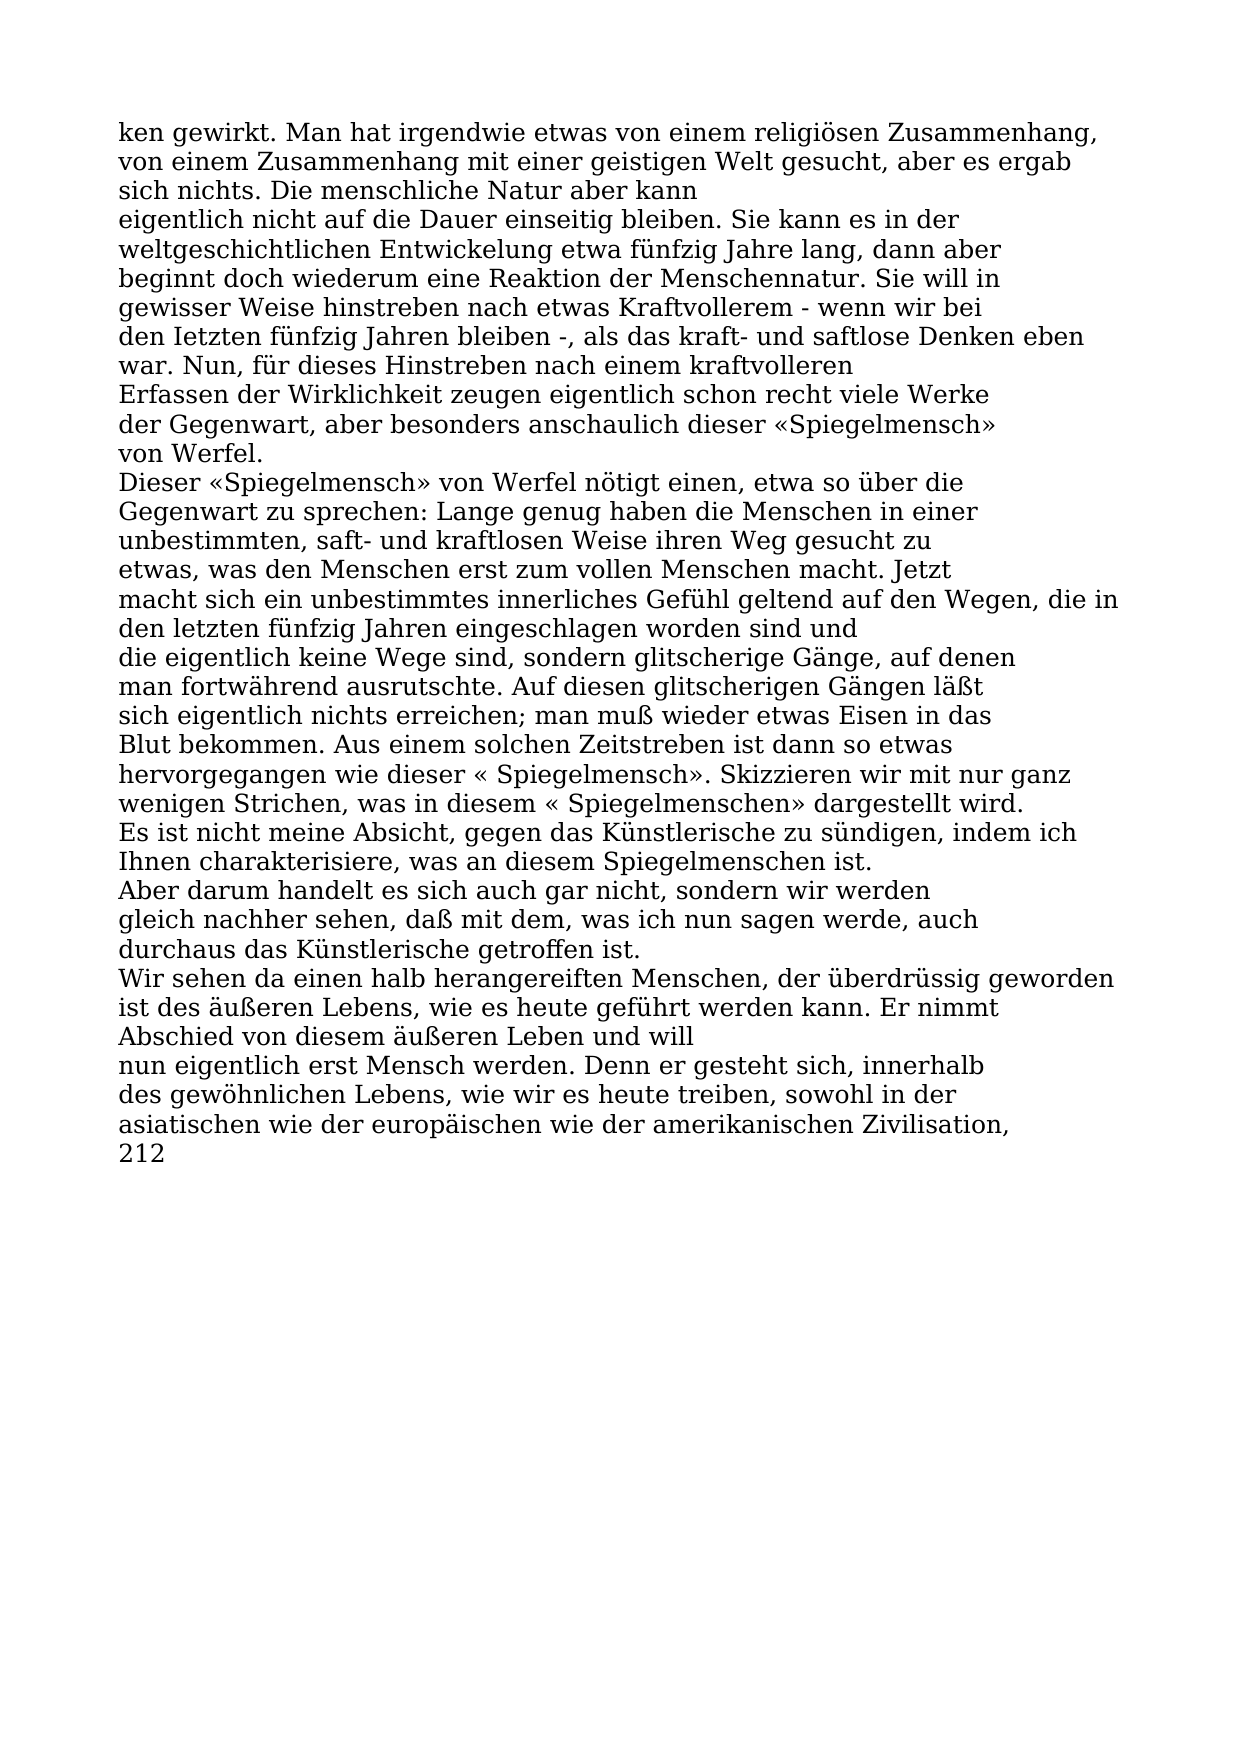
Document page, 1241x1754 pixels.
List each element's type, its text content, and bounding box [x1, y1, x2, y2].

text Dieser «Spiegelmensch» von Werfel nötigt einen, etwa so über die [118, 468, 1122, 497]
text 212 [118, 1139, 1122, 1168]
text Erfassen der Wirklichkeit zeugen eigentlich schon recht viele Werke [118, 381, 1122, 410]
text Gegenwart zu sprechen: Lange genug haben die Menschen in einer [118, 497, 1122, 526]
text die eigentlich keine Wege sind, sondern glitscherige Gänge, auf denen [118, 643, 1122, 672]
text von Werfel. [118, 439, 1122, 468]
text gewisser Weise hinstreben nach etwas Kraftvollerem - wenn wir bei [118, 293, 1122, 322]
text des gewöhnlichen Lebens, wie wir es heute treiben, sowohl in der [118, 1081, 1122, 1110]
text unbestimmten, saft- und kraftlosen Weise ihren Weg gesucht zu [118, 526, 1122, 556]
text asiatischen wie der europäischen wie der amerikanischen Zivilisation, [118, 1110, 1122, 1139]
text Blut bekommen. Aus einem solchen Zeitstreben ist dann so etwas hervorgegangen wie dieser « Spiegelmensch». Skizzieren wir mit nur ganz [118, 731, 1122, 789]
text ken gewirkt. Man hat irgendwie etwas von einem religiösen Zusammenhang, von einem Zusammenhang mit einer geistigen Welt gesucht, aber es ergab sich nichts. Die menschliche Natur aber kann [118, 118, 1122, 206]
text man fortwährend ausrutschte. Auf diesen glitscherigen Gängen läßt [118, 672, 1122, 701]
text Es ist nicht meine Absicht, gegen das Künstlerische zu sündigen, indem ich Ihnen charakterisiere, was an diesem Spiegelmenschen ist. [118, 818, 1122, 876]
text eigentlich nicht auf die Dauer einseitig bleiben. Sie kann es in der [118, 206, 1122, 235]
text weltgeschichtlichen Entwickelung etwa fünfzig Jahre lang, dann aber [118, 235, 1122, 264]
text macht sich ein unbestimmtes innerliches Gefühl geltend auf den Wegen, die in den letzten fünfzig Jahren eingeschlagen worden sind und [118, 585, 1122, 643]
text Wir sehen da einen halb herangereiften Menschen, der überdrüssig geworden ist des äußeren Lebens, wie es heute geführt werden kann. Er nimmt Abschied von diesem äußeren Leben und will [118, 964, 1122, 1051]
text der Gegenwart, aber besonders anschaulich dieser «Spiegelmensch» [118, 410, 1122, 439]
text den Ietzten fünfzig Jahren bleiben -, als das kraft- und saftlose Denken eben war. Nun, für dieses Hinstreben nach einem kraftvolleren [118, 322, 1122, 381]
text wenigen Strichen, was in diesem « Spiegelmenschen» dargestellt wird. [118, 789, 1122, 818]
text nun eigentlich erst Mensch werden. Denn er gesteht sich, innerhalb [118, 1051, 1122, 1081]
text etwas, was den Menschen erst zum vollen Menschen macht. Jetzt [118, 556, 1122, 585]
text beginnt doch wiederum eine Reaktion der Menschennatur. Sie will in [118, 264, 1122, 293]
text gleich nachher sehen, daß mit dem, was ich nun sagen werde, auch [118, 906, 1122, 935]
text durchaus das Künstlerische getroffen ist. [118, 935, 1122, 964]
text sich eigentlich nichts erreichen; man muß wieder etwas Eisen in das [118, 701, 1122, 731]
text Aber darum handelt es sich auch gar nicht, sondern wir werden [118, 876, 1122, 906]
